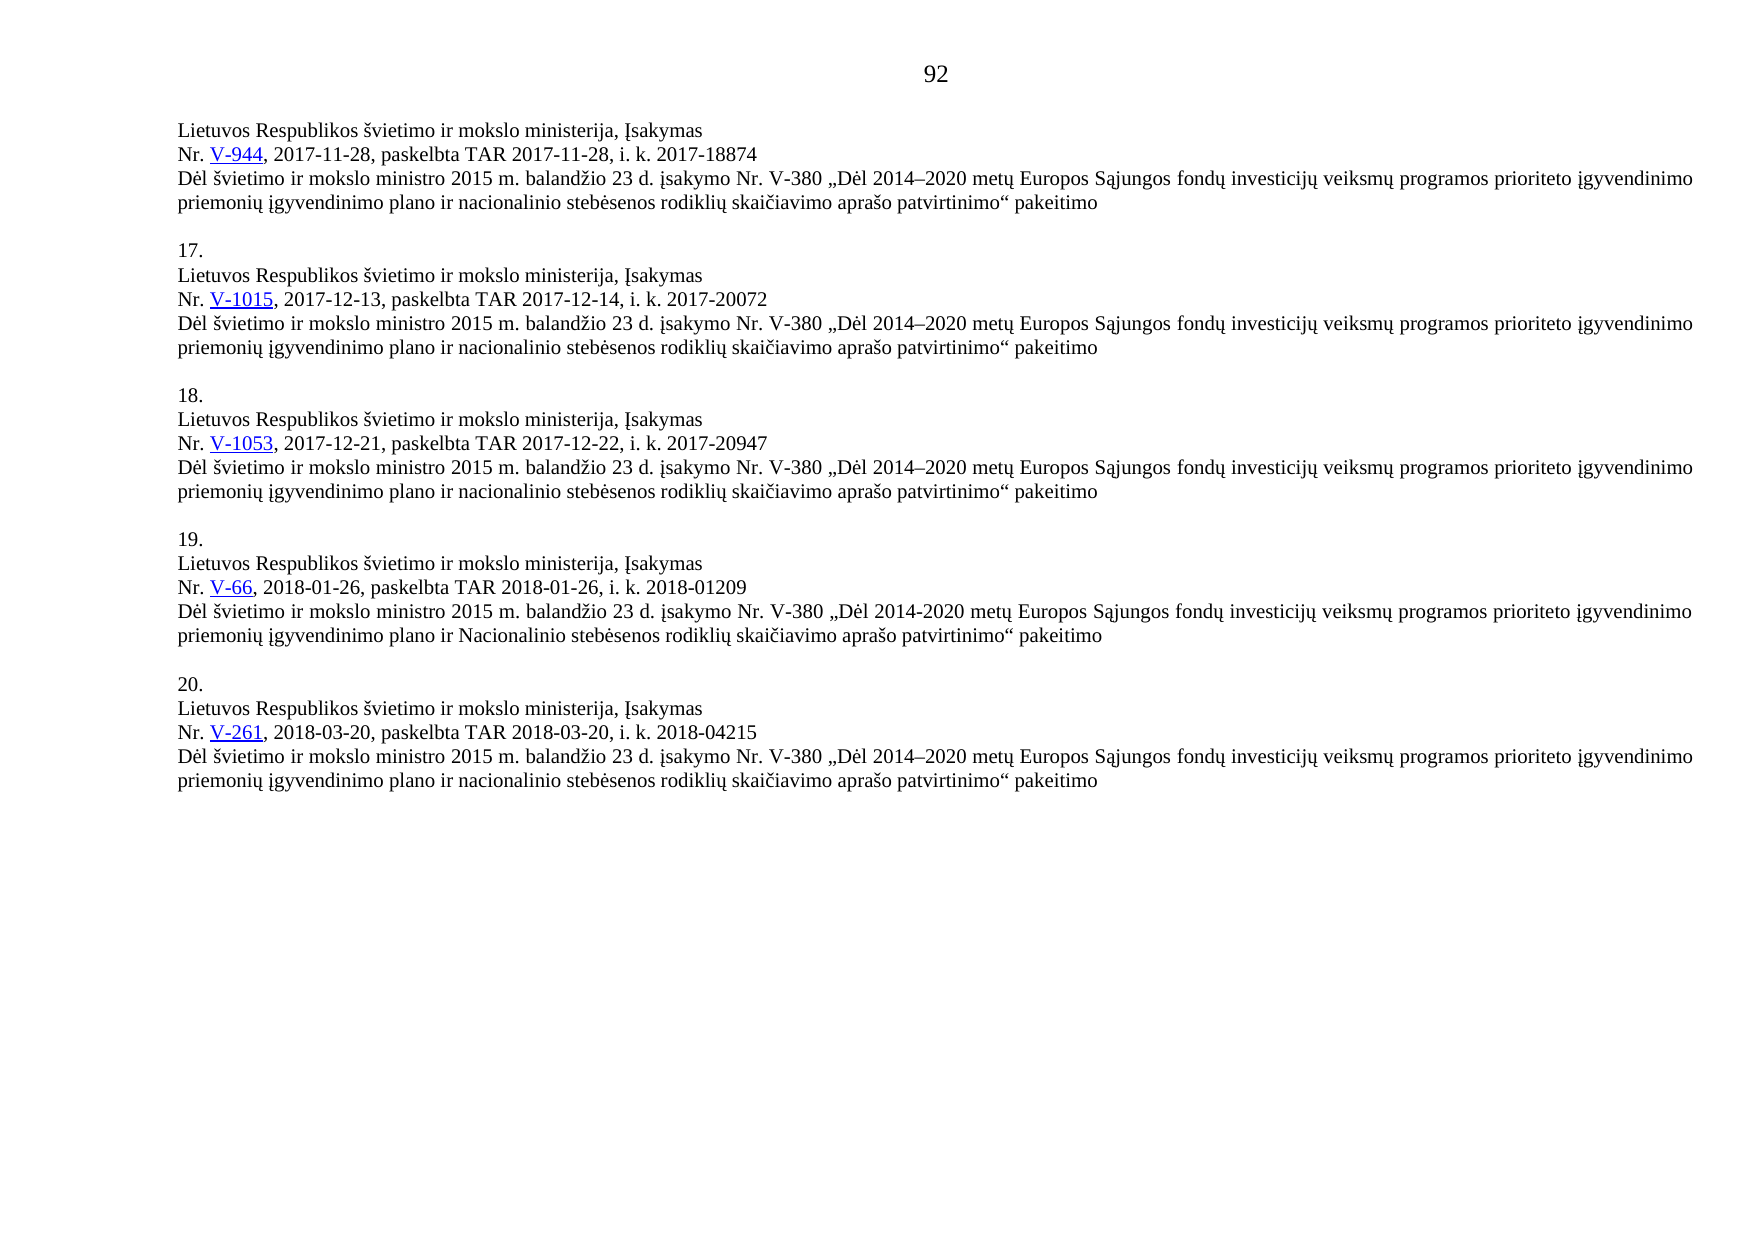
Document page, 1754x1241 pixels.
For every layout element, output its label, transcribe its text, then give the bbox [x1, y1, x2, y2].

text 18. [177, 383, 1695, 407]
text Lietuvos Respublikos švietimo ir mokslo ministerija, Įsakymas [177, 696, 1695, 720]
text Nr. V-944, 2017-11-28, paskelbta TAR 2017-11-28, i. k. 2017-18874 [177, 142, 1695, 166]
text 19. [177, 527, 1695, 551]
text 17. [177, 238, 1695, 262]
text Dėl švietimo ir mokslo ministro 2015 m. balandžio 23 d. įsakymo Nr. V-380 „Dėl 2014–2020 metų Europos Sąjungos fondų investicijų veiksmų programos prioriteto įgyvendinimo priemonių įgyvendinimo plano ir nacionalinio stebėsenos rodiklių skaičiavimo aprašo patvirtinimo“ pakeitimo [177, 166, 1695, 214]
text Dėl švietimo ir mokslo ministro 2015 m. balandžio 23 d. įsakymo Nr. V-380 „Dėl 2014–2020 metų Europos Sąjungos fondų investicijų veiksmų programos prioriteto įgyvendinimo priemonių įgyvendinimo plano ir nacionalinio stebėsenos rodiklių skaičiavimo aprašo patvirtinimo“ pakeitimo [177, 311, 1695, 359]
text Nr. V-261, 2018-03-20, paskelbta TAR 2018-03-20, i. k. 2018-04215 [177, 720, 1695, 744]
text Dėl švietimo ir mokslo ministro 2015 m. balandžio 23 d. įsakymo Nr. V-380 „Dėl 2014-2020 metų Europos Sąjungos fondų investicijų veiksmų programos prioriteto įgyvendinimo priemonių įgyvendinimo plano ir Nacionalinio stebėsenos rodiklių skaičiavimo aprašo patvirtinimo“ pakeitimo [177, 599, 1695, 647]
text Lietuvos Respublikos švietimo ir mokslo ministerija, Įsakymas [177, 118, 1695, 142]
text Nr. V-1015, 2017-12-13, paskelbta TAR 2017-12-14, i. k. 2017-20072 [177, 287, 1695, 311]
text Dėl švietimo ir mokslo ministro 2015 m. balandžio 23 d. įsakymo Nr. V-380 „Dėl 2014–2020 metų Europos Sąjungos fondų investicijų veiksmų programos prioriteto įgyvendinimo priemonių įgyvendinimo plano ir nacionalinio stebėsenos rodiklių skaičiavimo aprašo patvirtinimo“ pakeitimo [177, 455, 1695, 503]
text Nr. V-1053, 2017-12-21, paskelbta TAR 2017-12-22, i. k. 2017-20947 [177, 431, 1695, 455]
text Lietuvos Respublikos švietimo ir mokslo ministerija, Įsakymas [177, 262, 1695, 287]
text Dėl švietimo ir mokslo ministro 2015 m. balandžio 23 d. įsakymo Nr. V-380 „Dėl 2014–2020 metų Europos Sąjungos fondų investicijų veiksmų programos prioriteto įgyvendinimo priemonių įgyvendinimo plano ir nacionalinio stebėsenos rodiklių skaičiavimo aprašo patvirtinimo“ pakeitimo [177, 744, 1695, 792]
text Lietuvos Respublikos švietimo ir mokslo ministerija, Įsakymas [177, 551, 1695, 575]
text Lietuvos Respublikos švietimo ir mokslo ministerija, Įsakymas [177, 407, 1695, 431]
text 20. [177, 672, 1695, 696]
text Nr. V-66, 2018-01-26, paskelbta TAR 2018-01-26, i. k. 2018-01209 [177, 575, 1695, 599]
